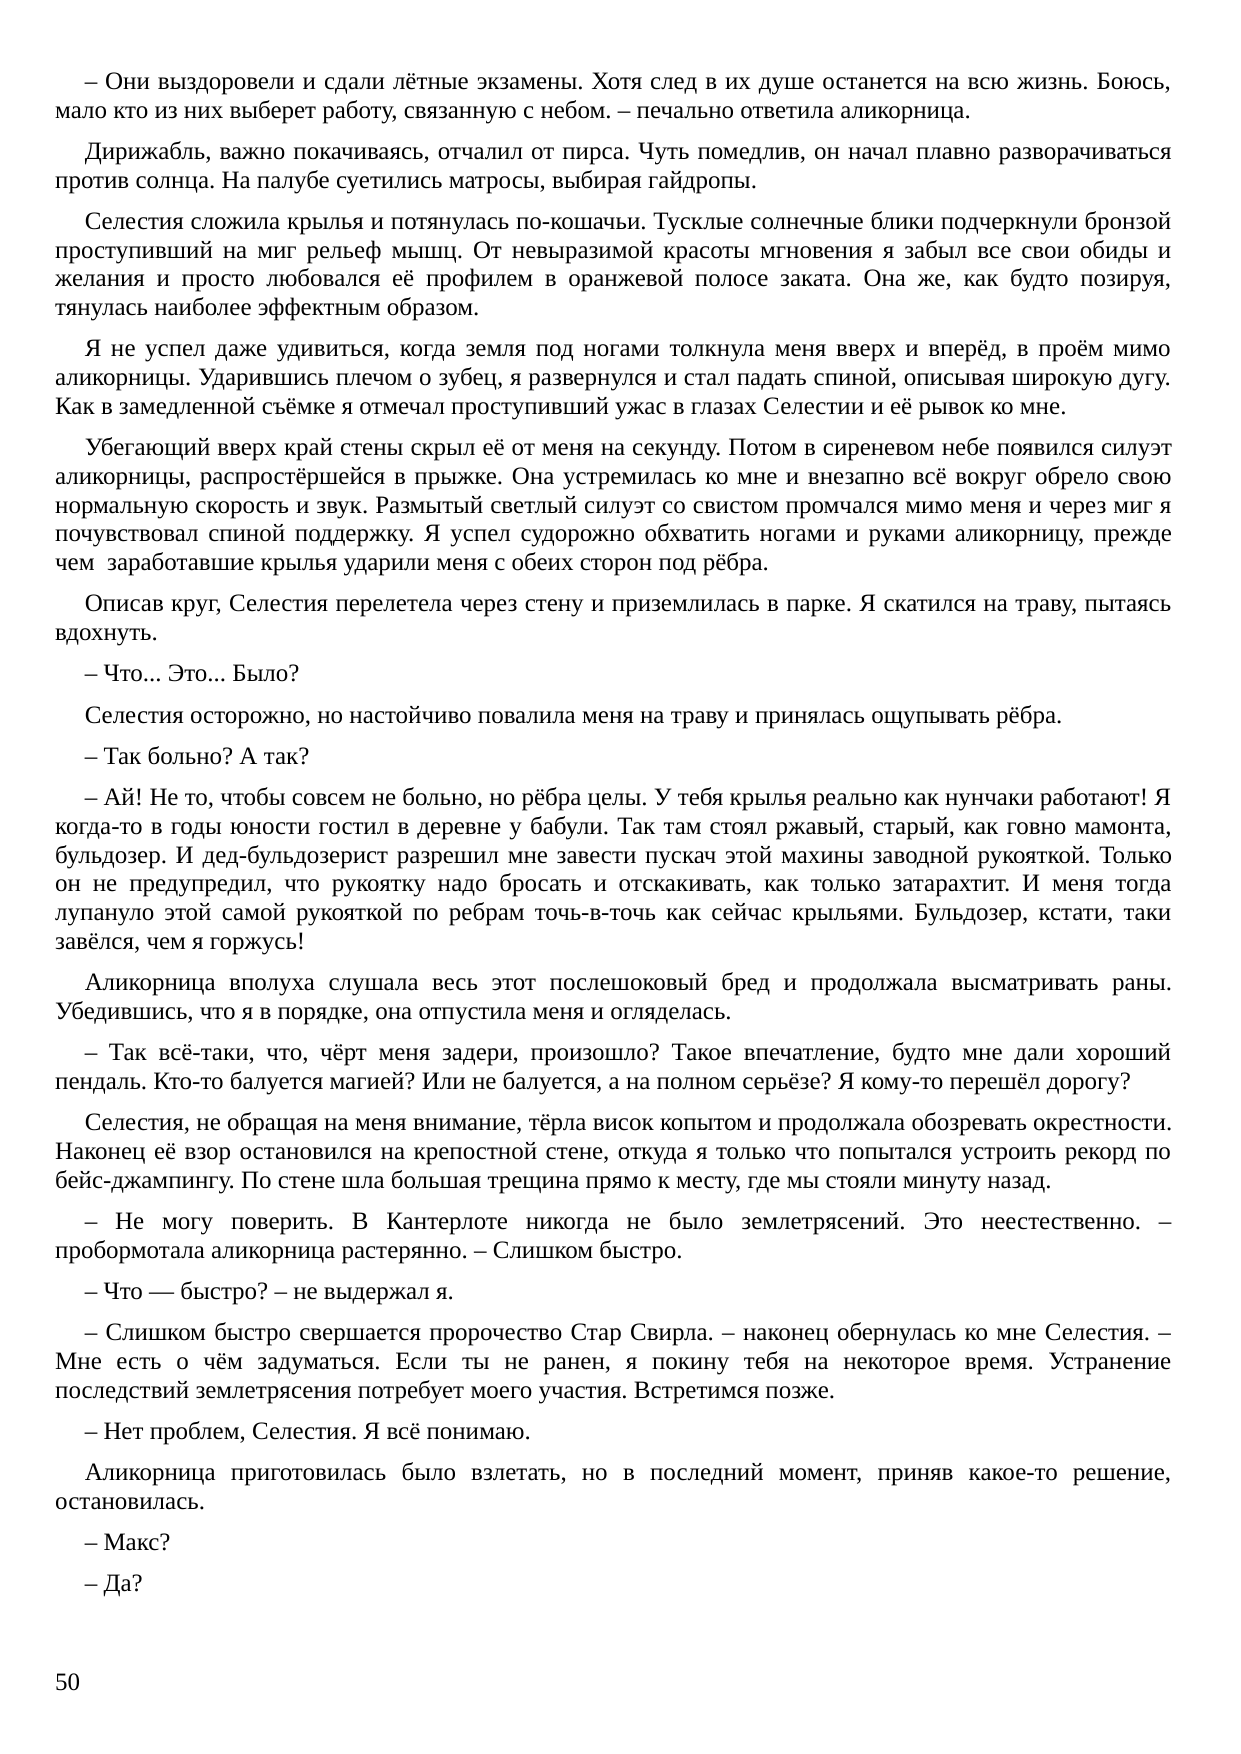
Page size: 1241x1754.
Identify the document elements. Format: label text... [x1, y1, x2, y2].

text – Слишком быстро свершается пророчество Стар Свирла. – наконец обернулась ко мне Селестия. – Мне есть о чём задуматься. Если ты не ранен, я покину тебя на некоторое время. Устранение последствий землетрясения потребует моего участия. Встретимся позже. [55, 1317, 1173, 1403]
text Селестия, не обращая на меня внимание, тёрла висок копытом и продолжала обозревать окрестности. Наконец её взор остановился на крепостной стене, откуда я только что попытался устроить рекорд по бейс-джампингу. По стене шла большая трещина прямо к месту, где мы стояли минуту назад. [55, 1107, 1173, 1193]
text Убегающий вверх край стены скрыл её от меня на секунду. Потом в сиреневом небе появился силуэт аликорницы, распростёршейся в прыжке. Она устремилась ко мне и внезапно всё вокруг обрело свою нормальную скорость и звук. Размытый светлый силуэт со свистом промчался мимо меня и через миг я почувствовал спиной поддержку. Я успел судорожно обхватить ногами и руками аликорницу, прежде чем заработавшие крылья ударили меня с обеих сторон под рёбра. [55, 432, 1173, 576]
text – Так больно? А так? [55, 741, 1173, 770]
text – Макс? [55, 1527, 1173, 1556]
text – Нет проблем, Селестия. Я всё понимаю. [55, 1416, 1173, 1445]
text Описав круг, Селестия перелетела через стену и приземлилась в парке. Я скатился на траву, пытаясь вдохнуть. [55, 588, 1173, 646]
text Аликорница вполуха слушала весь этот послешоковый бред и продолжала высматривать раны. Убедившись, что я в порядке, она отпустила меня и огляделась. [55, 967, 1173, 1025]
text Селестия осторожно, но настойчиво повалила меня на траву и принялась ощупывать рёбра. [55, 700, 1173, 728]
text – Что — быстро? – не выдержал я. [55, 1276, 1173, 1305]
text – Что... Это... Было? [55, 658, 1173, 687]
text – Они выздоровели и сдали лётные экзамены. Хотя след в их душе останется на всю жизнь. Боюсь, мало кто из них выберет работу, связанную с небом. – печально ответила аликорница. [55, 66, 1173, 123]
text Дирижабль, важно покачиваясь, отчалил от пирса. Чуть помедлив, он начал плавно разворачиваться против солнца. На палубе суетились матросы, выбирая гайдропы. [55, 136, 1173, 193]
text – Так всё-таки, что, чёрт меня задери, произошло? Такое впечатление, будто мне дали хороший пендаль. Кто-то балуется магией? Или не балуется, а на полном серьёзе? Я кому-то перешёл дорогу? [55, 1037, 1173, 1095]
text Селестия сложила крылья и потянулась по-кошачьи. Тусклые солнечные блики подчеркнули бронзой проступивший на миг рельеф мышц. От невыразимой красоты мгновения я забыл все свои обиды и желания и просто любовался её профилем в оранжевой полосе заката. Она же, как будто позируя, тянулась наиболее эффектным образом. [55, 206, 1173, 321]
text – Ай! Не то, чтобы совсем не больно, но рёбра целы. У тебя крылья реально как нунчаки работают! Я когда-то в годы юности гостил в деревне у бабули. Так там стоял ржавый, старый, как говно мамонта, бульдозер. И дед-бульдозерист разрешил мне завести пускач этой махины заводной рукояткой. Только он не предупредил, что рукоятку надо бросать и отскакивать, как только затарахтит. И меня тогда лупануло этой самой рукояткой по ребрам точь-в-точь как сейчас крыльями. Бульдозер, кстати, таки завёлся, чем я горжусь! [55, 782, 1173, 955]
text Аликорница приготовилась было взлетать, но в последний момент, приняв какое-то решение, остановилась. [55, 1457, 1173, 1515]
text – Не могу поверить. В Кантерлоте никогда не было землетрясений. Это неестественно. – пробормотала аликорница растерянно. – Слишком быстро. [55, 1206, 1173, 1263]
text – Да? [55, 1568, 1173, 1597]
text Я не успел даже удивиться, когда земля под ногами толкнула меня вверх и вперёд, в проём мимо аликорницы. Ударившись плечом о зубец, я развернулся и стал падать спиной, описывая широкую дугу. Как в замедленной съёмке я отмечал проступивший ужас в глазах Селестии и её рывок ко мне. [55, 333, 1173, 420]
